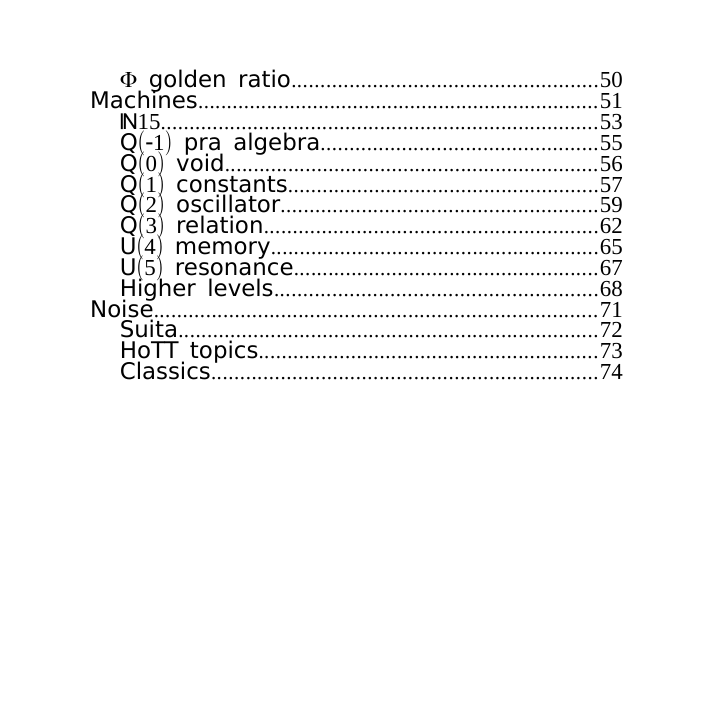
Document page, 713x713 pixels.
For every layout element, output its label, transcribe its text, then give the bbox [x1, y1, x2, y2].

text U(5) resonance 67 [119, 259, 622, 280]
text Q(2) oscillator 59 [119, 197, 622, 218]
text Classics 74 [119, 363, 622, 384]
text Φ golden ratio 50 [119, 72, 622, 93]
text ℕ15 53 [119, 113, 622, 134]
text HoTT topics 73 [119, 343, 622, 363]
text Q(1) constants 57 [119, 176, 622, 197]
text U(4) memory 65 [119, 238, 622, 259]
text Noise 71 [90, 301, 622, 322]
text Machines 51 [90, 93, 622, 113]
text Q(-1) pra algebra 55 [119, 134, 622, 155]
text Suita 72 [119, 322, 622, 343]
text Higher levels 68 [119, 280, 622, 301]
text Q(0) void 56 [119, 155, 622, 176]
text Q(3) relation 62 [119, 218, 622, 238]
